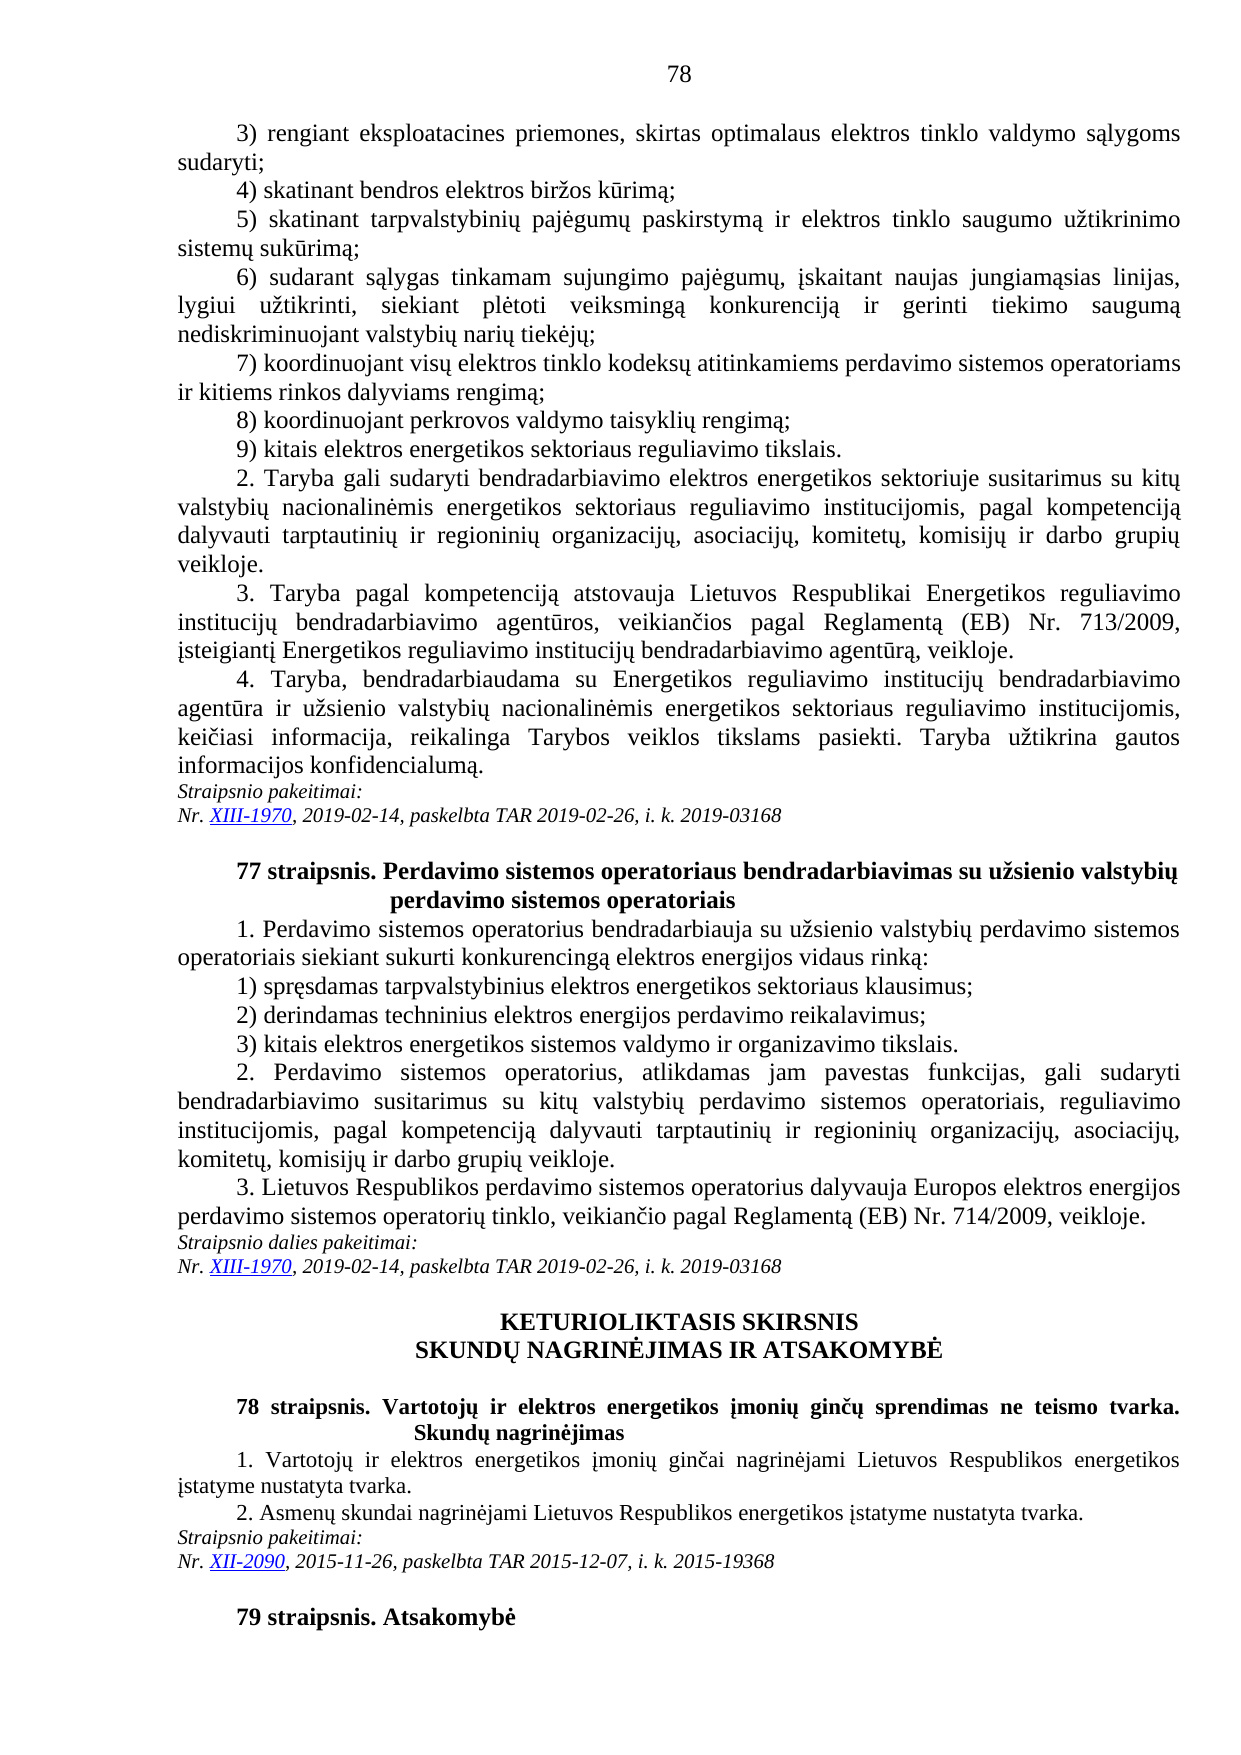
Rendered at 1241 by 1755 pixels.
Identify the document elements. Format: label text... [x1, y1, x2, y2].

text Straipsnio pakeitimai: [177, 779, 1181, 803]
text 1) spręsdamas tarpvalstybinius elektros energetikos sektoriaus klausimus; [177, 971, 1181, 1000]
text 2. Perdavimo sistemos operatorius, atlikdamas jam pavestas funkcijas, gali sudaryti bendradarbiavimo susitarimus su kitų valstybių perdavimo sistemos operatoriais, reguliavimo institucijomis, pagal kompetenciją dalyvauti tarptautinių ir regioninių organizacijų, asociacijų, komitetų, komisijų ir darbo grupių veikloje. [177, 1057, 1181, 1172]
text 2. Taryba gali sudaryti bendradarbiavimo elektros energetikos sektoriuje susitarimus su kitų valstybių nacionalinėmis energetikos sektoriaus reguliavimo institucijomis, pagal kompetenciją dalyvauti tarptautinių ir regioninių organizacijų, asociacijų, komitetų, komisijų ir darbo grupių veikloje. [177, 463, 1181, 578]
text Nr. XII-2090, 2015-11-26, paskelbta TAR 2015-12-07, i. k. 2015-19368 [177, 1549, 1181, 1573]
text 78 straipsnis. Vartotojų ir elektros energetikos įmonių ginčų sprendimas ne teismo tvarka. Skundų nagrinėjimas [236, 1393, 1181, 1446]
text 1. Perdavimo sistemos operatorius bendradarbiauja su užsienio valstybių perdavimo sistemos operatoriais siekiant sukurti konkurencingą elektros energijos vidaus rinką: [177, 914, 1181, 971]
text 1. Vartotojų ir elektros energetikos įmonių ginčai nagrinėjami Lietuvos Respublikos energetikos įstatyme nustatyta tvarka. [177, 1446, 1181, 1498]
text 3. Taryba pagal kompetenciją atstovauja Lietuvos Respublikai Energetikos reguliavimo institucijų bendradarbiavimo agentūros, veikiančios pagal Reglamentą (EB) Nr. 713/2009, įsteigiantį Energetikos reguliavimo institucijų bendradarbiavimo agentūrą, veikloje. [177, 578, 1181, 664]
text Nr. XIII-1970, 2019-02-14, paskelbta TAR 2019-02-26, i. k. 2019-03168 [177, 803, 1181, 827]
text Nr. XIII-1970, 2019-02-14, paskelbta TAR 2019-02-26, i. k. 2019-03168 [177, 1254, 1181, 1278]
text 4) skatinant bendros elektros biržos kūrimą; [177, 176, 1181, 204]
text 3. Lietuvos Respublikos perdavimo sistemos operatorius dalyvauja Europos elektros energijos perdavimo sistemos operatorių tinklo, veikiančio pagal Reglamentą (EB) Nr. 714/2009, veikloje. [177, 1172, 1181, 1230]
text 8) koordinuojant perkrovos valdymo taisyklių rengimą; [177, 406, 1181, 434]
text 6) sudarant sąlygas tinkamam sujungimo pajėgumų, įskaitant naujas jungiamąsias linijas, lygiui užtikrinti, siekiant plėtoti veiksmingą konkurenciją ir gerinti tiekimo saugumą nediskriminuojant valstybių narių tiekėjų; [177, 262, 1181, 348]
text 7) koordinuojant visų elektros tinklo kodeksų atitinkamiems perdavimo sistemos operatoriams ir kitiems rinkos dalyviams rengimą; [177, 348, 1181, 406]
text Straipsnio dalies pakeitimai: [177, 1230, 1181, 1254]
text KETURIOLIKTASIS SKIRSNIS [177, 1307, 1181, 1336]
text 2) derindamas techninius elektros energijos perdavimo reikalavimus; [177, 1000, 1181, 1029]
text Straipsnio pakeitimai: [177, 1525, 1181, 1549]
text SKUNDŲ NAGRINĖJIMAS IR ATSAKOMYBĖ [177, 1336, 1181, 1364]
text 4. Taryba, bendradarbiaudama su Energetikos reguliavimo institucijų bendradarbiavimo agentūra ir užsienio valstybių nacionalinėmis energetikos sektoriaus reguliavimo institucijomis, keičiasi informacija, reikalinga Tarybos veiklos tikslams pasiekti. Taryba užtikrina gautos informacijos konfidencialumą. [177, 664, 1181, 779]
text 3) rengiant eksploatacines priemones, skirtas optimalaus elektros tinklo valdymo sąlygoms sudaryti; [177, 118, 1181, 176]
text 5) skatinant tarpvalstybinių pajėgumų paskirstymą ir elektros tinklo saugumo užtikrinimo sistemų sukūrimą; [177, 204, 1181, 262]
text 77 straipsnis. Perdavimo sistemos operatoriaus bendradarbiavimas su užsienio valstybių perdavimo sistemos operatoriais [236, 856, 1181, 914]
text 3) kitais elektros energetikos sistemos valdymo ir organizavimo tikslais. [177, 1029, 1181, 1057]
text 9) kitais elektros energetikos sektoriaus reguliavimo tikslais. [177, 434, 1181, 463]
text 2. Asmenų skundai nagrinėjami Lietuvos Respublikos energetikos įstatyme nustatyta tvarka. [177, 1498, 1181, 1525]
text 79 straipsnis. Atsakomybė [177, 1602, 1181, 1631]
